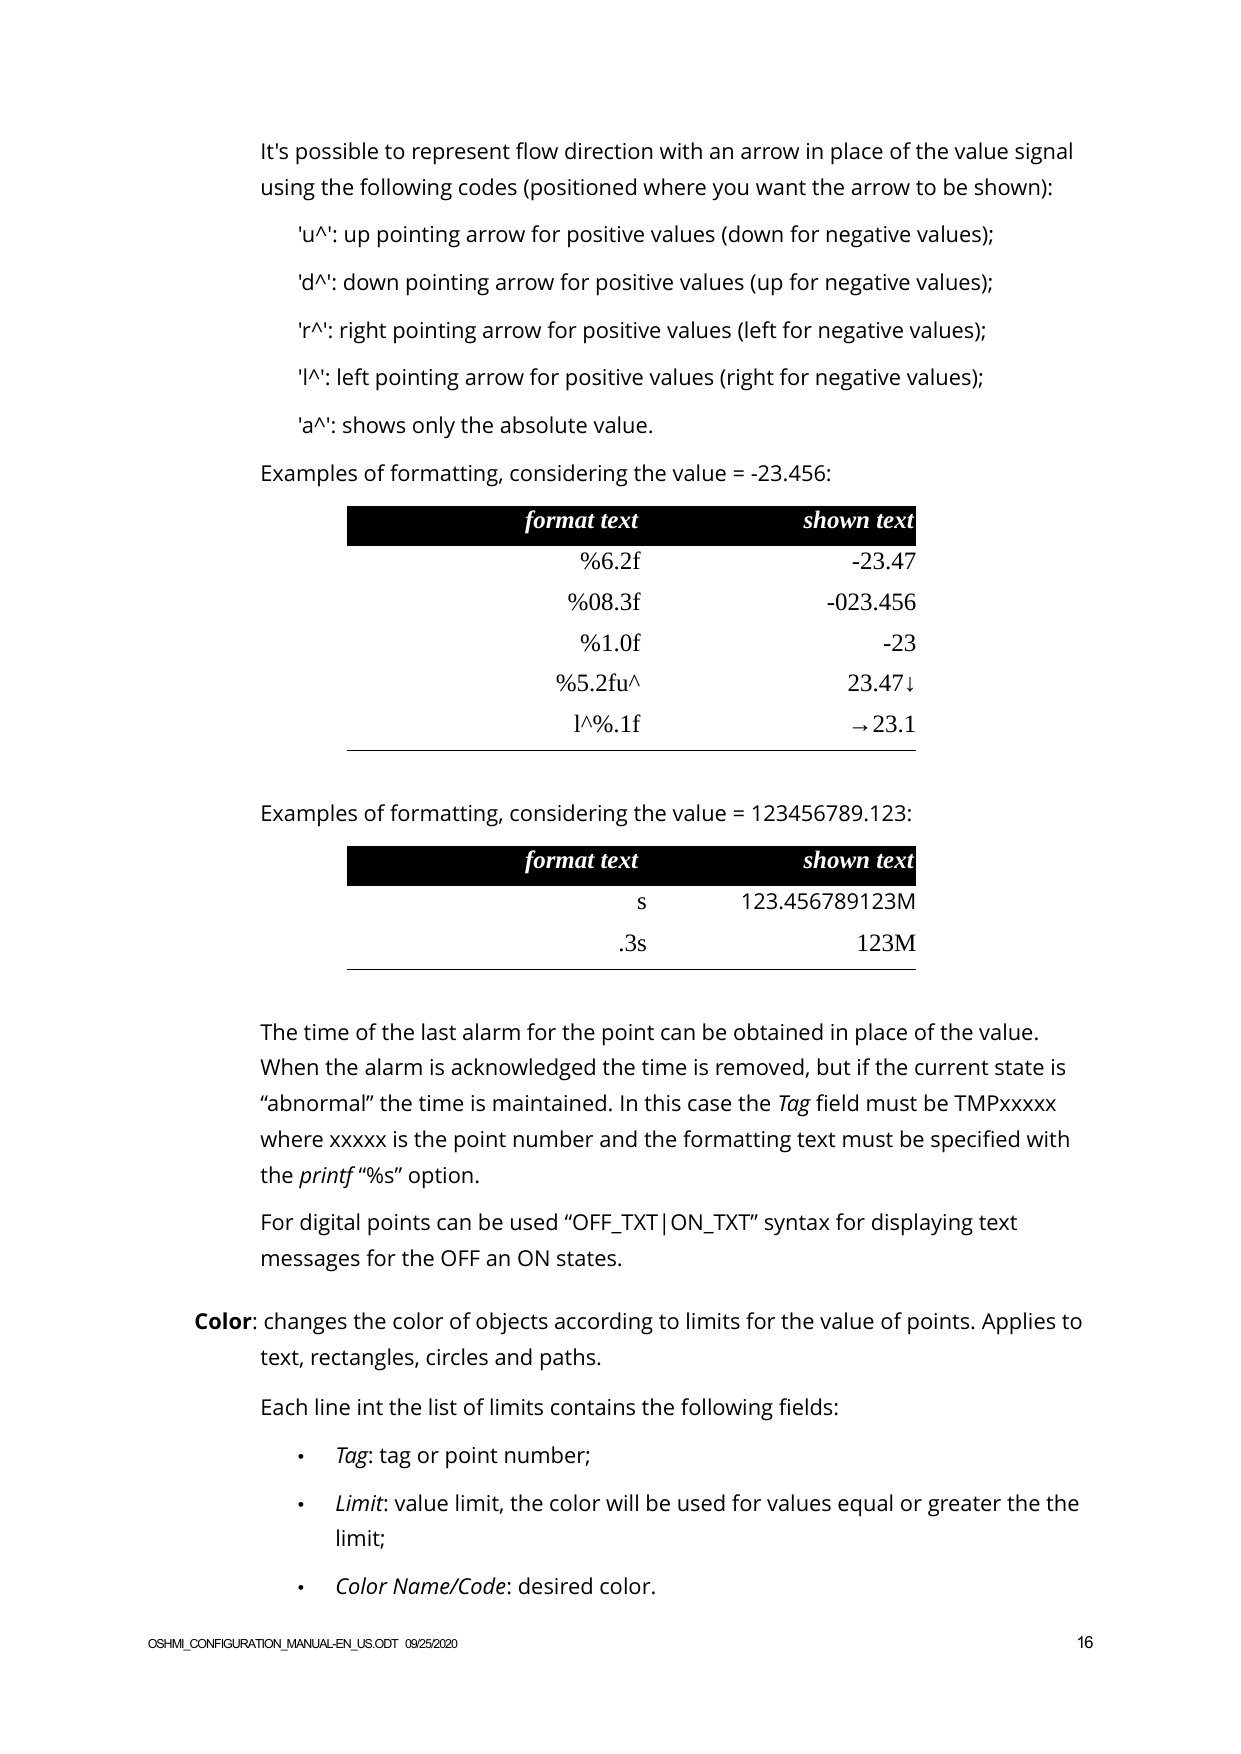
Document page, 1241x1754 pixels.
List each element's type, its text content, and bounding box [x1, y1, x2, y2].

table_cell %1.0f [347, 628, 646, 668]
table_cell -23.47 [646, 546, 916, 587]
table_header shown text [646, 847, 916, 886]
text Examples of formatting, considering the value = -23.456: [260, 458, 1093, 488]
text For digital points can be used “OFF_TXT|ON_TXT” syntax for displaying text messages for the OFF an ON states. [260, 1207, 1093, 1273]
table_cell %6.2f [347, 546, 646, 587]
list Tag: tag or point number; [298, 1440, 1093, 1470]
text Each line int the list of limits contains the following fields: [260, 1392, 1093, 1422]
table_header format text [347, 847, 646, 886]
table_cell l^%.1f [347, 709, 646, 750]
list Limit: value limit, the color will be used for values equal or greater the the limit; [298, 1488, 1093, 1553]
text The time of the last alarm for the point can be obtained in place of the value. When the alarm is acknowledged the time is removed, but if the current state is “abnormal” the time is maintained. In this case the Tag field must be TMPxxxxx where xxxxx is the point number and the formatting text must be specified with the printf “%s” option. [260, 1017, 1093, 1189]
text Color: changes the color of objects according to limits for the value of points. Applies to text, rectangles, circles and paths. [194, 1306, 1093, 1371]
table_cell 23.47↓ [646, 669, 916, 709]
table_cell %5.2fu^ [347, 669, 646, 709]
table_cell 123.456789123M [646, 886, 916, 928]
text 'a^': shows only the absolute value. [260, 410, 1093, 440]
text 'l^': left pointing arrow for positive values (right for negative values); [260, 362, 1093, 392]
table_header format text [347, 507, 646, 546]
text 'r^': right pointing arrow for positive values (left for negative values); [260, 315, 1093, 344]
table_cell -023.456 [646, 587, 916, 628]
text 'd^': down pointing arrow for positive values (up for negative values); [260, 267, 1093, 297]
text It's possible to represent flow direction with an arrow in place of the value signal using the following codes (positioned where you want the arrow to be shown): [260, 136, 1093, 201]
table_cell -23 [646, 628, 916, 668]
table_header shown text [646, 507, 916, 546]
table_cell s [347, 886, 646, 928]
table_cell %08.3f [347, 587, 646, 628]
table_cell 123M [646, 928, 916, 969]
text Examples of formatting, considering the value = 123456789.123: [260, 798, 1093, 828]
table_cell →23.1 [646, 709, 916, 750]
list Color Name/Code: desired color. [298, 1571, 1093, 1601]
table_cell .3s [347, 928, 646, 969]
text 'u^': up pointing arrow for positive values (down for negative values); [260, 219, 1093, 249]
